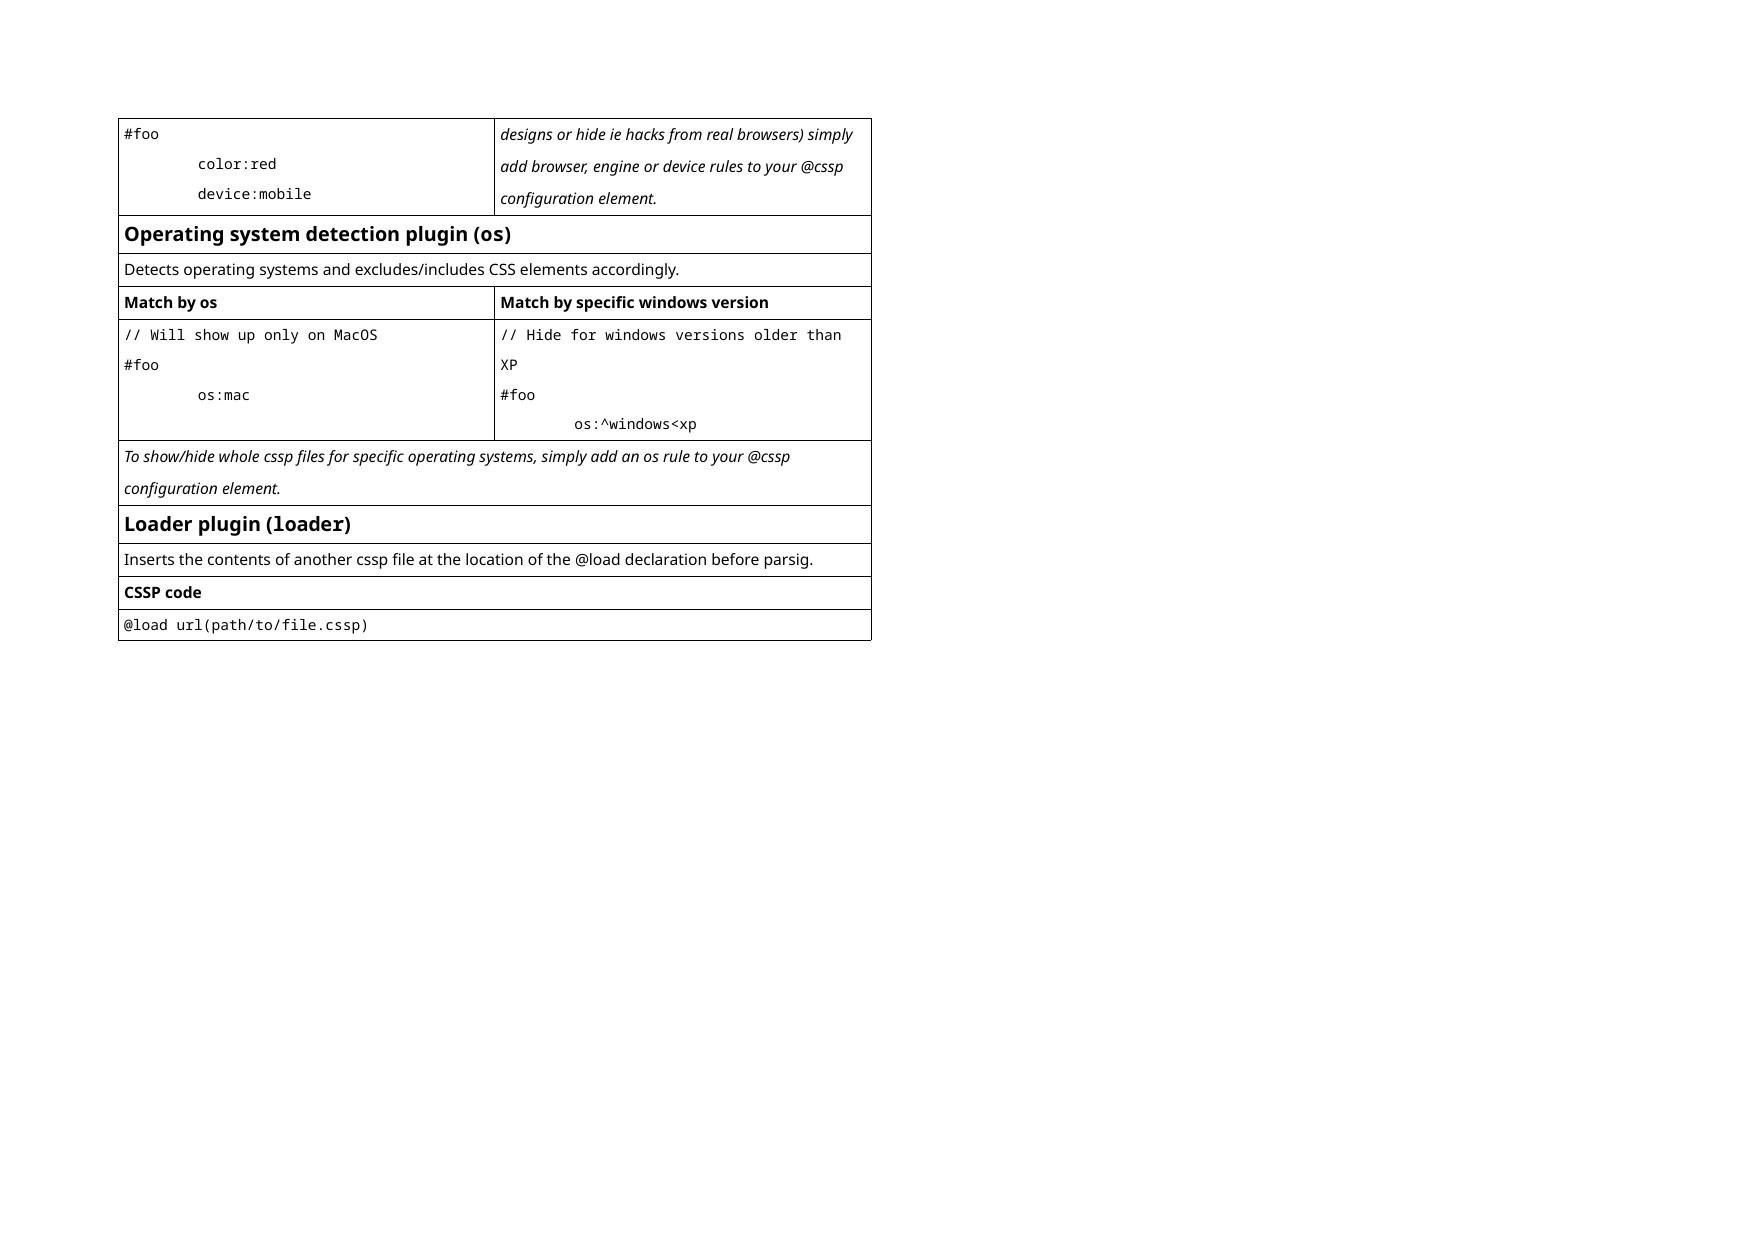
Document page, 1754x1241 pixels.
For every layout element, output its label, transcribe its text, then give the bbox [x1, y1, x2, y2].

table_cell Inserts the contents of another cssp file at the location of the @load declaration before parsig. [119, 544, 871, 576]
table_header Operating system detection plugin (os) [119, 216, 871, 253]
table_cell CSSP code [119, 577, 871, 609]
table_cell // Hide for windows versions older than XP #foo os:^windows<xp [495, 320, 871, 440]
table_header Loader plugin (loader) [119, 506, 871, 543]
table_cell Match by os [119, 287, 494, 319]
table_cell designs or hide ie hacks from real browsers) simply add browser, engine or device rules to your @cssp configuration element. [495, 119, 871, 215]
table_cell Match by specific windows version [495, 287, 871, 319]
table_cell @load url(path/to/file.cssp) [119, 610, 871, 640]
table_cell Detects operating systems and excludes/includes CSS elements accordingly. [119, 254, 871, 286]
table_cell #foo color:red device:mobile [119, 119, 494, 215]
table_cell // Will show up only on MacOS #foo os:mac [119, 320, 494, 440]
table_cell To show/hide whole cssp files for specific operating systems, simply add an os rule to your @cssp configuration element. [119, 441, 871, 504]
